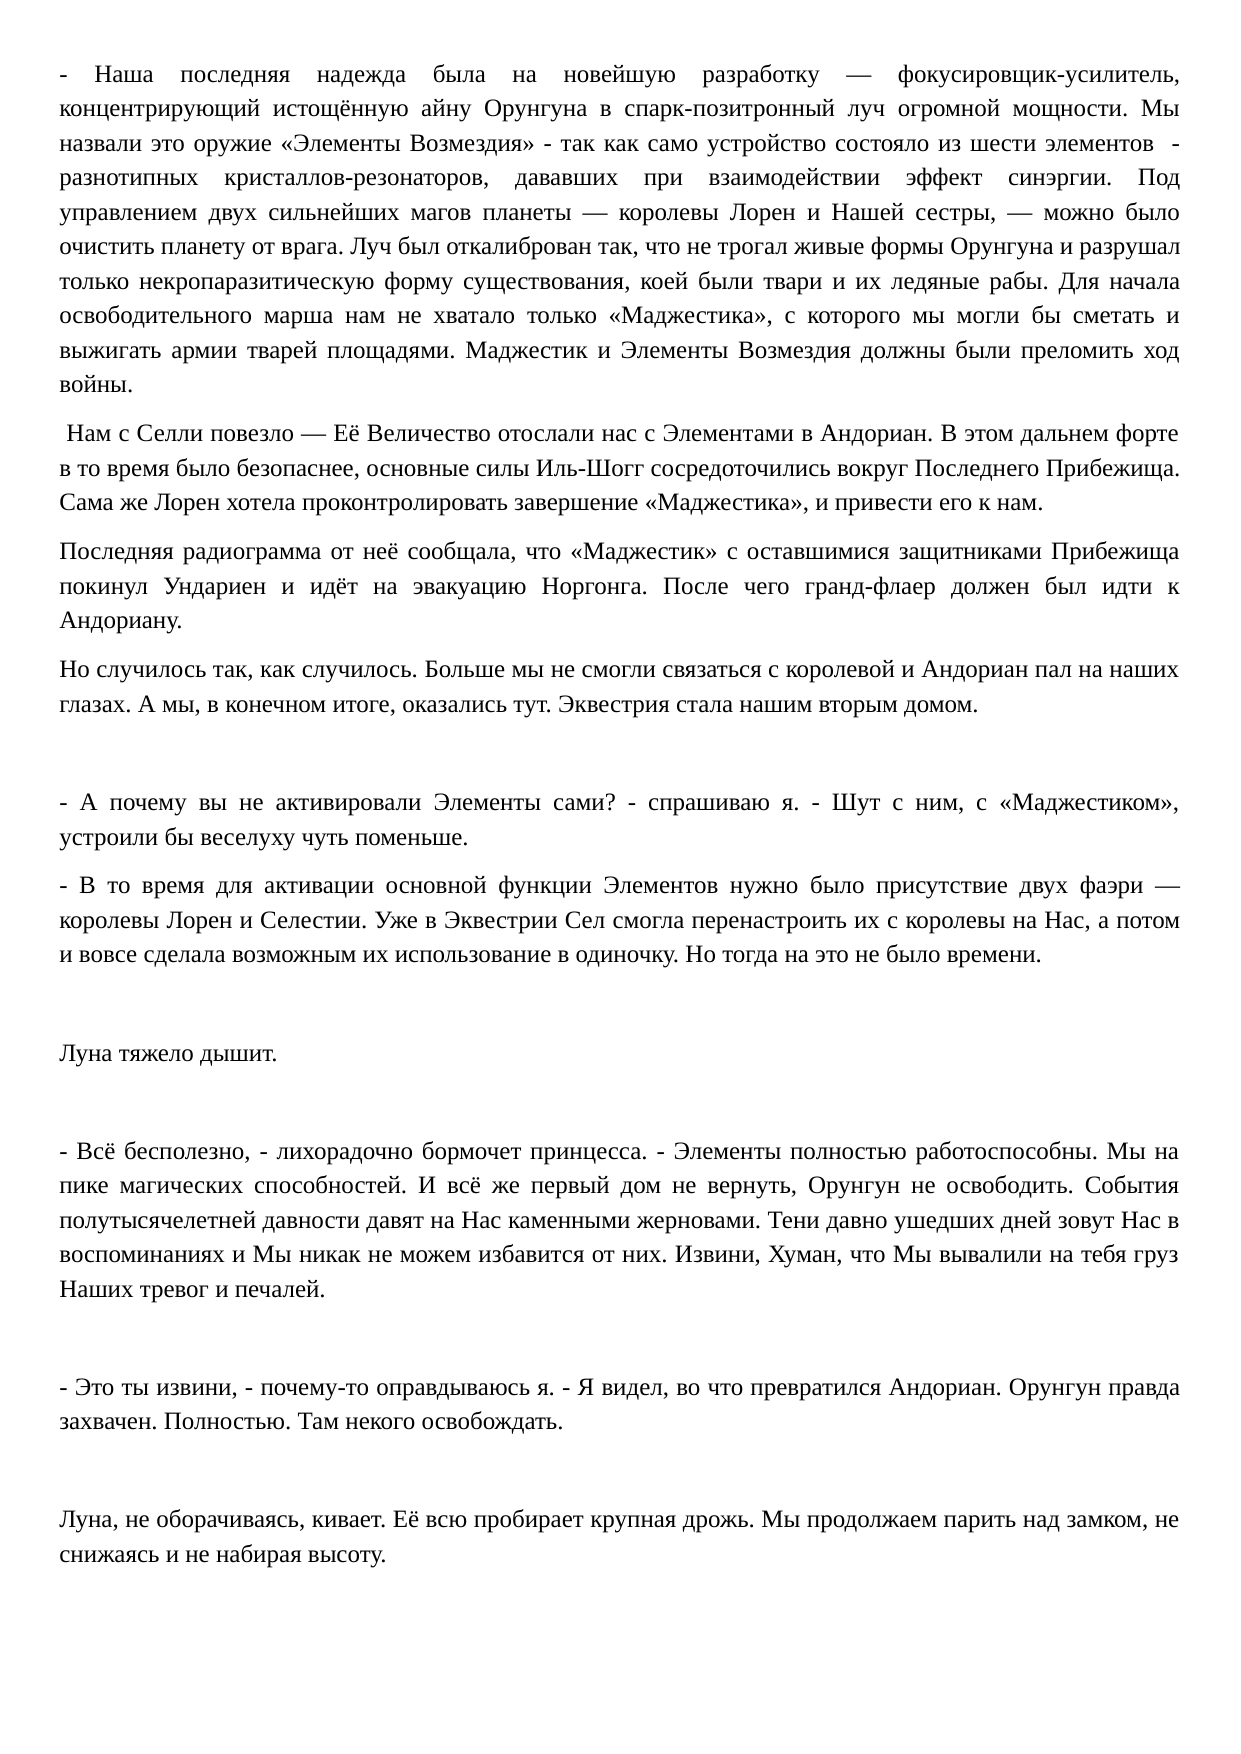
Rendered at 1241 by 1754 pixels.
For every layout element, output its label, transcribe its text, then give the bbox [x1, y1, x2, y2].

text - В то время для активации основной функции Элементов нужно было присутствие двух фаэри — королевы Лорен и Селестии. Уже в Эквестрии Сел смогла перенастроить их с королевы на Нас, а потом и вовсе сделала возможным их использование в одиночку. Но тогда на это не было времени. [59, 871, 1181, 968]
text - Это ты извини, - почему-то оправдываюсь я. - Я видел, во что превратился Андориан. Орунгун правда захвачен. Полностью. Там некого освобождать. [59, 1372, 1181, 1435]
text - А почему вы не активировали Элементы сами? - спрашиваю я. - Шут с ним, с «Маджестиком», устроили бы веселуху чуть поменьше. [59, 787, 1181, 850]
text Последняя радиограмма от неё сообщала, что «Маджестик» с оставшимися защитниками Прибежища покинул Ундариен и идёт на эвакуацию Норгонга. После чего гранд-флаер должен был идти к Андориану. [59, 536, 1181, 634]
text - Всё бесполезно, - лихорадочно бормочет принцесса. - Элементы полностью работоспособны. Мы на пике магических способностей. И всё же первый дом не вернуть, Орунгун не освободить. События полутысячелетней давности давят на Нас каменными жерновами. Тени давно ушедших дней зовут Нас в воспоминаниях и Мы никак не можем избавится от них. Извини, Хуман, что Мы вывалили на тебя груз Наших тревог и печалей. [59, 1136, 1181, 1302]
text Луна тяжело дышит. [59, 1038, 1181, 1066]
text Но случилось так, как случилось. Больше мы не смогли связаться с королевой и Андориан пал на наших глазах. А мы, в конечном итоге, оказались тут. Эквестрия стала нашим вторым домом. [59, 654, 1181, 718]
text Нам с Селли повезло — Её Величество отослали нас с Элементами в Андориан. В этом дальнем форте в то время было безопаснее, основные силы Иль-Шогг сосредоточились вокруг Последнего Прибежища. Сама же Лорен хотела проконтролировать завершение «Маджестика», и привести его к нам. [59, 418, 1181, 516]
text Луна, не оборачиваясь, кивает. Её всю пробирает крупная дрожь. Мы продолжаем парить над замком, не снижаясь и не набирая высоту. [59, 1504, 1181, 1568]
text - Наша последняя надежда была на новейшую разработку — фокусировщик-усилитель, концентрирующий истощённую айну Орунгуна в спарк-позитронный луч огромной мощности. Мы назвали это оружие «Элементы Возмездия» - так как само устройство состояло из шести элементов - разнотипных кристаллов-резонаторов, дававших при взаимодействии эффект синэргии. Под управлением двух сильнейших магов планеты — королевы Лорен и Нашей сестры, — можно было очистить планету от врага. Луч был откалиброван так, что не трогал живые формы Орунгуна и разрушал только некропаразитическую форму существования, коей были твари и их ледяные рабы. Для начала освободительного марша нам не хватало только «Маджестика», с которого мы могли бы сметать и выжигать армии тварей площадями. Маджестик и Элементы Возмездия должны были преломить ход войны. [59, 59, 1181, 398]
